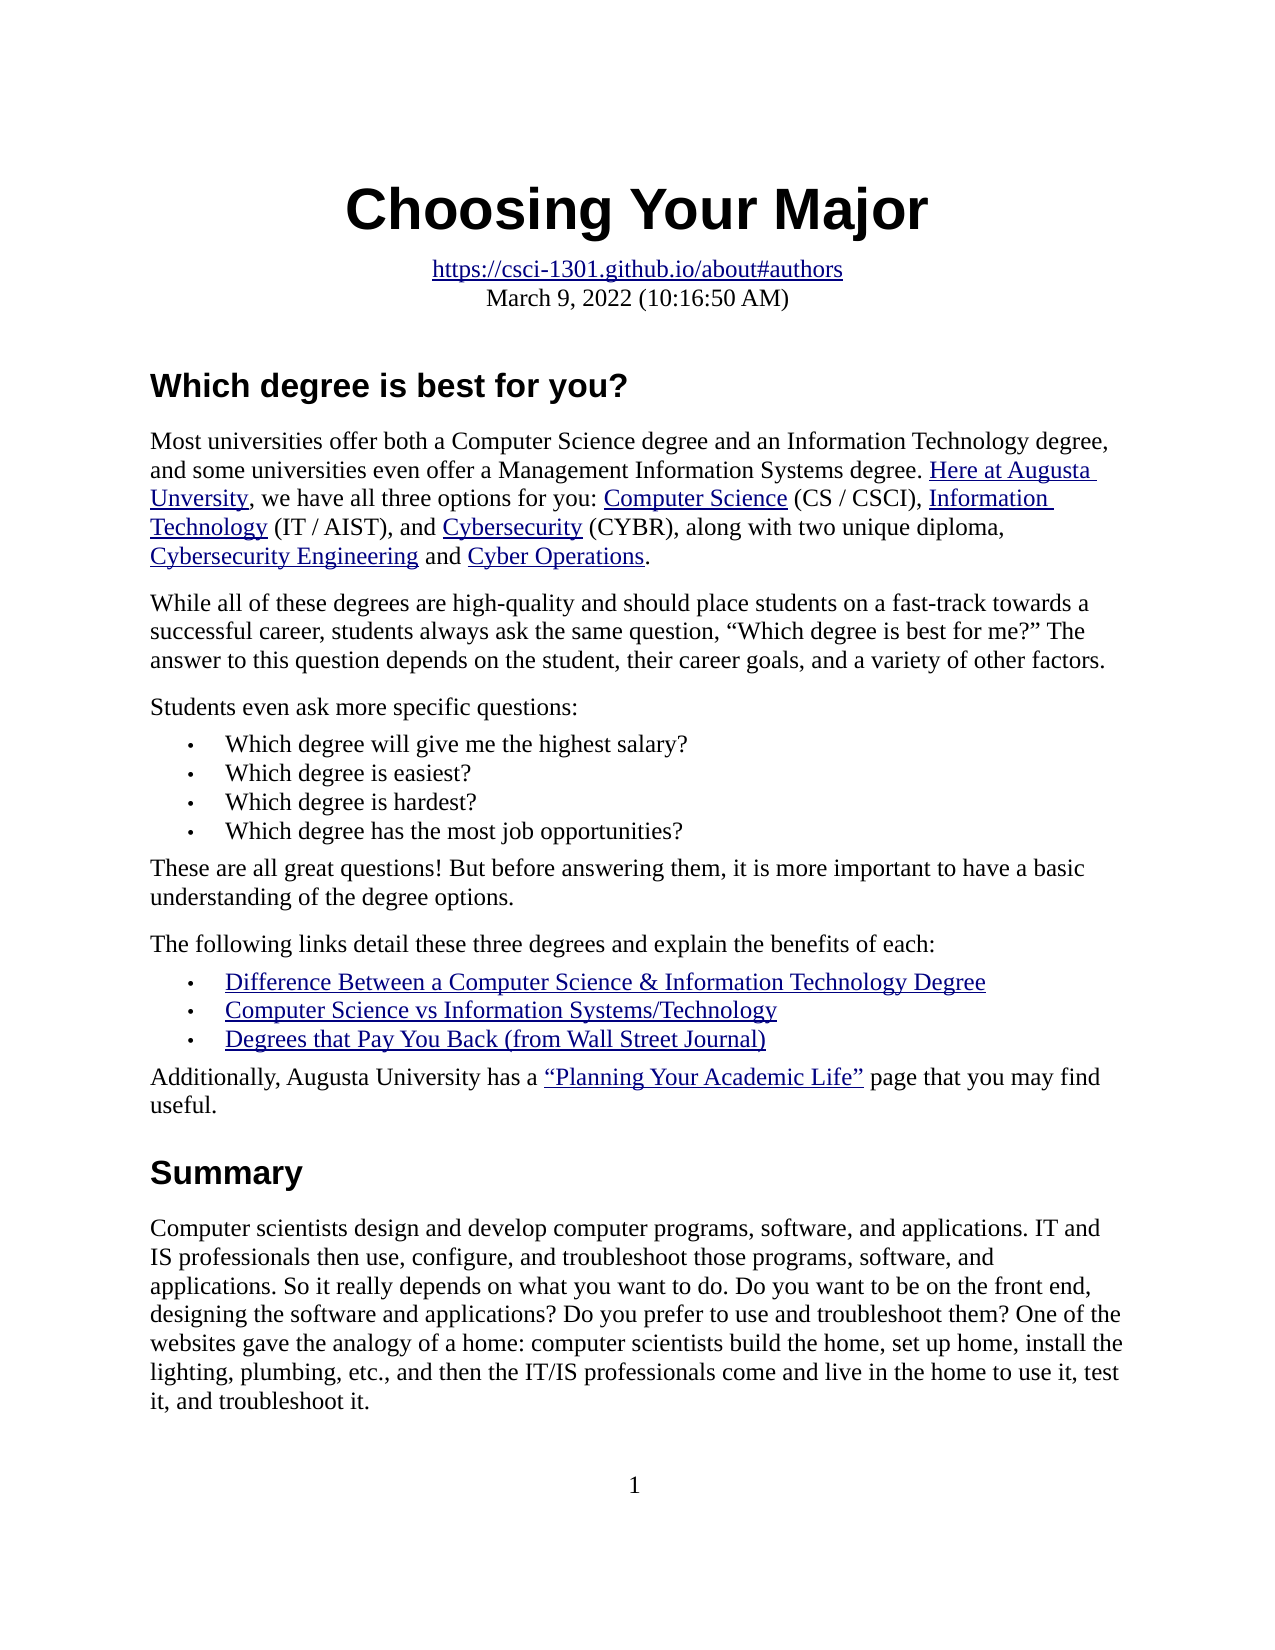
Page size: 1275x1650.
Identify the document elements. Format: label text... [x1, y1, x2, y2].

text While all of these degrees are high-quality and should place students on a fast-track towards a successful career, students always ask the same question, “Which degree is best for me?” The answer to this question depends on the student, their career goals, and a variety of other factors. [150, 588, 1125, 674]
text Computer scientists design and develop computer programs, software, and applications. IT and IS professionals then use, configure, and troubleshoot those programs, software, and applications. So it really depends on what you want to do. Do you want to be on the front end, designing the software and applications? Do you prefer to use and troubleshoot them? One of the websites gave the analogy of a home: computer scientists build the home, set up home, install the lighting, plumbing, etc., and then the IT/IS professionals come and live in the home to use it, test it, and troubleshoot it. [150, 1213, 1125, 1414]
subtitle Which degree is best for you? [150, 366, 1125, 404]
text Additionally, Augusta University has a “Planning Your Academic Life” page that you may find useful. [150, 1062, 1125, 1119]
text https://csci-1301.github.io/about#authors [150, 254, 1125, 283]
list Which degree is easiest? [187, 758, 1125, 787]
text Students even ask more specific questions: [150, 692, 1125, 721]
text March 9, 2022 (10:16:50 AM) [150, 283, 1125, 312]
list Degrees that Pay You Back (from Wall Street Journal) [187, 1024, 1125, 1053]
text Most universities offer both a Computer Science degree and an Information Technology degree, and some universities even offer a Management Information Systems degree. Here at Augusta Unversity, we have all three options for you: Computer Science (CS / CSCI), Information Technology (IT / AIST), and Cybersecurity (CYBR), along with two unique diploma, Cybersecurity Engineering and Cyber Operations. [150, 426, 1125, 570]
text These are all great questions! But before answering them, it is more important to have a basic understanding of the degree options. [150, 853, 1125, 911]
list Difference Between a Computer Science & Information Technology Degree [187, 967, 1125, 995]
subtitle Summary [150, 1153, 1125, 1192]
list Which degree has the most job opportunities? [187, 816, 1125, 844]
list Which degree will give me the highest salary? [187, 729, 1125, 758]
list Which degree is hardest? [187, 787, 1125, 816]
title Choosing Your Major [150, 175, 1125, 242]
text The following links detail these three degrees and explain the benefits of each: [150, 929, 1125, 958]
list Computer Science vs Information Systems/Technology [187, 995, 1125, 1024]
